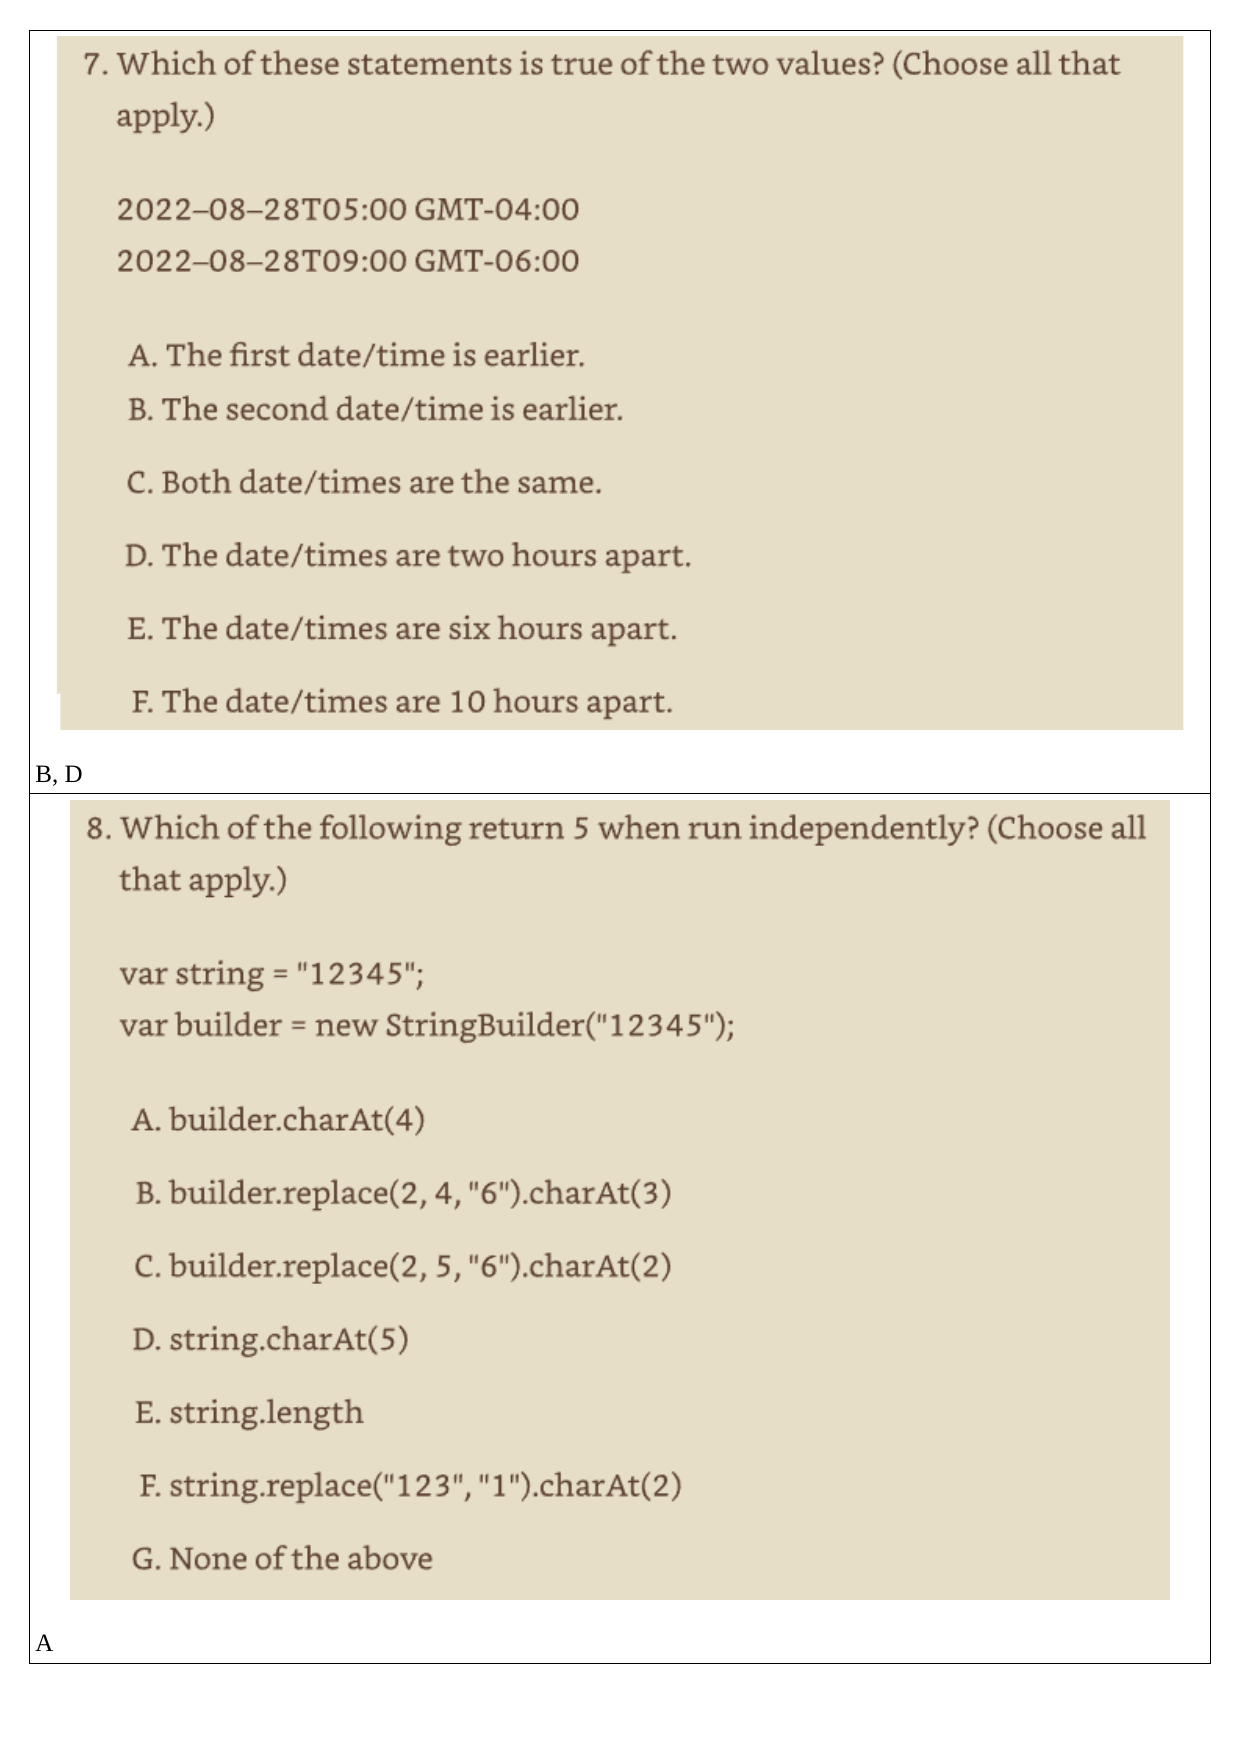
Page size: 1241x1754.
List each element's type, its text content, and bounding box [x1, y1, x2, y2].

table_cell A [30, 794, 1210, 1663]
picture [56, 36, 1184, 730]
table_cell B, D [30, 31, 1210, 793]
picture [70, 800, 1170, 1600]
